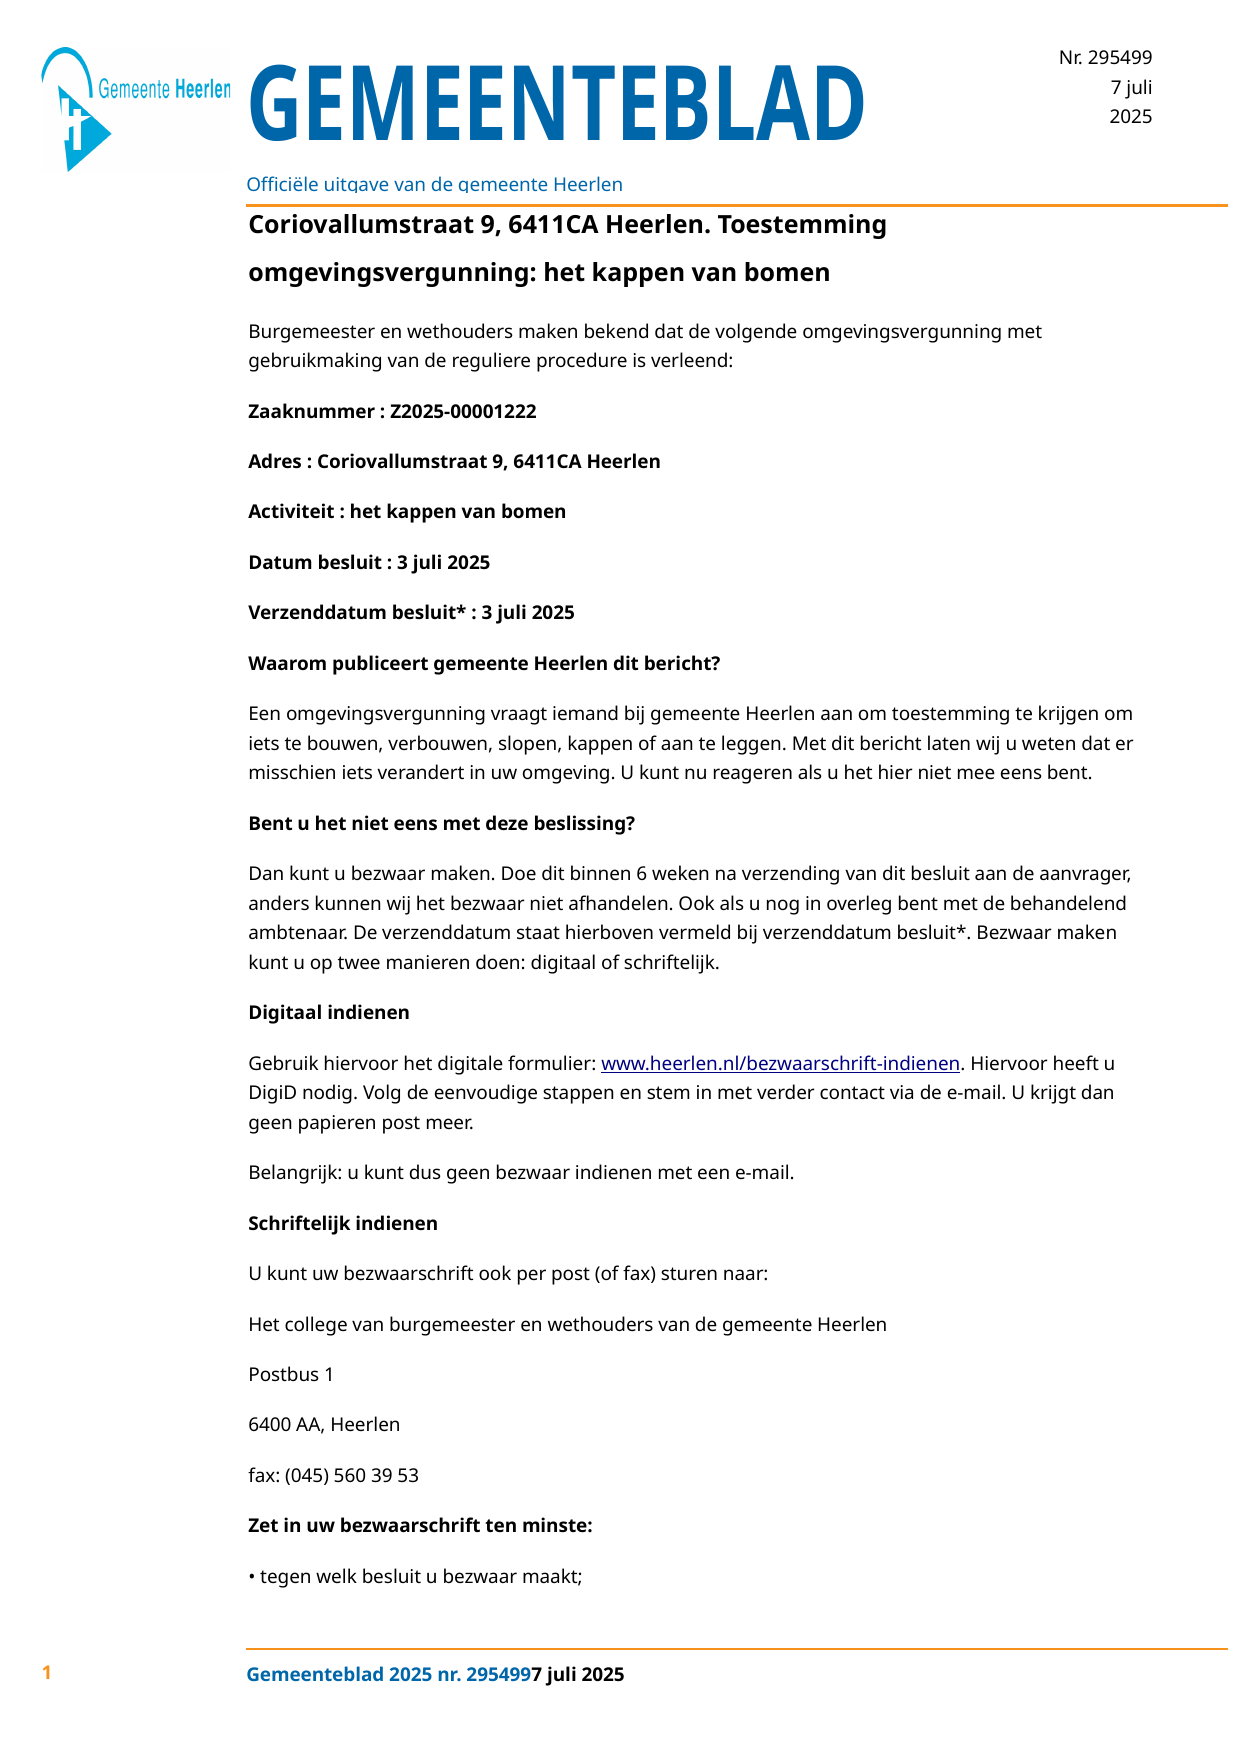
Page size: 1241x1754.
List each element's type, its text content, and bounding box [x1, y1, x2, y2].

text Gebruik hiervoor het digitale formulier: www.heerlen.nl/bezwaarschrift-indienen. Hiervoor heeft u DigiD nodig. Volg de eenvoudige stappen en stem in met verder contact via de e-mail. U krijgt dan geen papieren post meer. [248, 1050, 1152, 1135]
text Waarom publiceert gemeente Heerlen dit bericht? [248, 650, 1152, 676]
picture [41, 47, 59, 70]
text Datum besluit : 3 juli 2025 [248, 549, 1152, 575]
text Dan kunt u bezwaar maken. Doe dit binnen 6 weken na verzending van dit besluit aan de aanvrager, anders kunnen wij het bezwaar niet afhandelen. Ook als u nog in overleg bent met de behandelend ambtenaar. De verzenddatum staat hierboven vermeld bij verzenddatum besluit*. Bezwaar maken kunt u op twee manieren doen: digitaal of schriftelijk. [248, 860, 1152, 975]
text Zet in uw bezwaarschrift ten minste: [248, 1512, 1152, 1538]
text Bent u het niet eens met deze beslissing? [248, 810, 1152, 836]
text Belangrijk: u kunt dus geen bezwaar indienen met een e-mail. [248, 1159, 1152, 1185]
text Digitaal indienen [248, 999, 1152, 1025]
text Verzenddatum besluit* : 3 juli 2025 [248, 599, 1152, 625]
text Burgemeester en wethouders maken bekend dat de volgende omgevingsvergunning met gebruikmaking van de reguliere procedure is verleend: [248, 318, 1152, 373]
text U kunt uw bezwaarschrift ook per post (of fax) sturen naar: [248, 1260, 1152, 1286]
text Activiteit : het kappen van bomen [248, 499, 1152, 524]
text fax: (045) 560 39 53 [248, 1462, 1152, 1488]
text 6400 AA, Heerlen [248, 1412, 1152, 1437]
picture [41, 47, 231, 172]
text Adres : Coriovallumstraat 9, 6411CA Heerlen [248, 448, 1152, 474]
text Coriovallumstraat 9, 6411CA Heerlen. Toestemming omgevingsvergunning: het kappen van bomen [248, 207, 1152, 288]
text • tegen welk besluit u bezwaar maakt; [248, 1563, 1152, 1589]
text Een omgevingsvergunning vraagt iemand bij gemeente Heerlen aan om toestemming te krijgen om iets te bouwen, verbouwen, slopen, kappen of aan te leggen. Met dit bericht laten wij u weten dat er misschien iets verandert in uw omgeving. U kunt nu reageren als u het hier niet mee eens bent. [248, 700, 1152, 785]
text Zaaknummer : Z2025-00001222 [248, 398, 1152, 424]
text Het college van burgemeester en wethouders van de gemeente Heerlen [248, 1311, 1152, 1337]
text Schriftelijk indienen [248, 1210, 1152, 1236]
text Postbus 1 [248, 1361, 1152, 1387]
